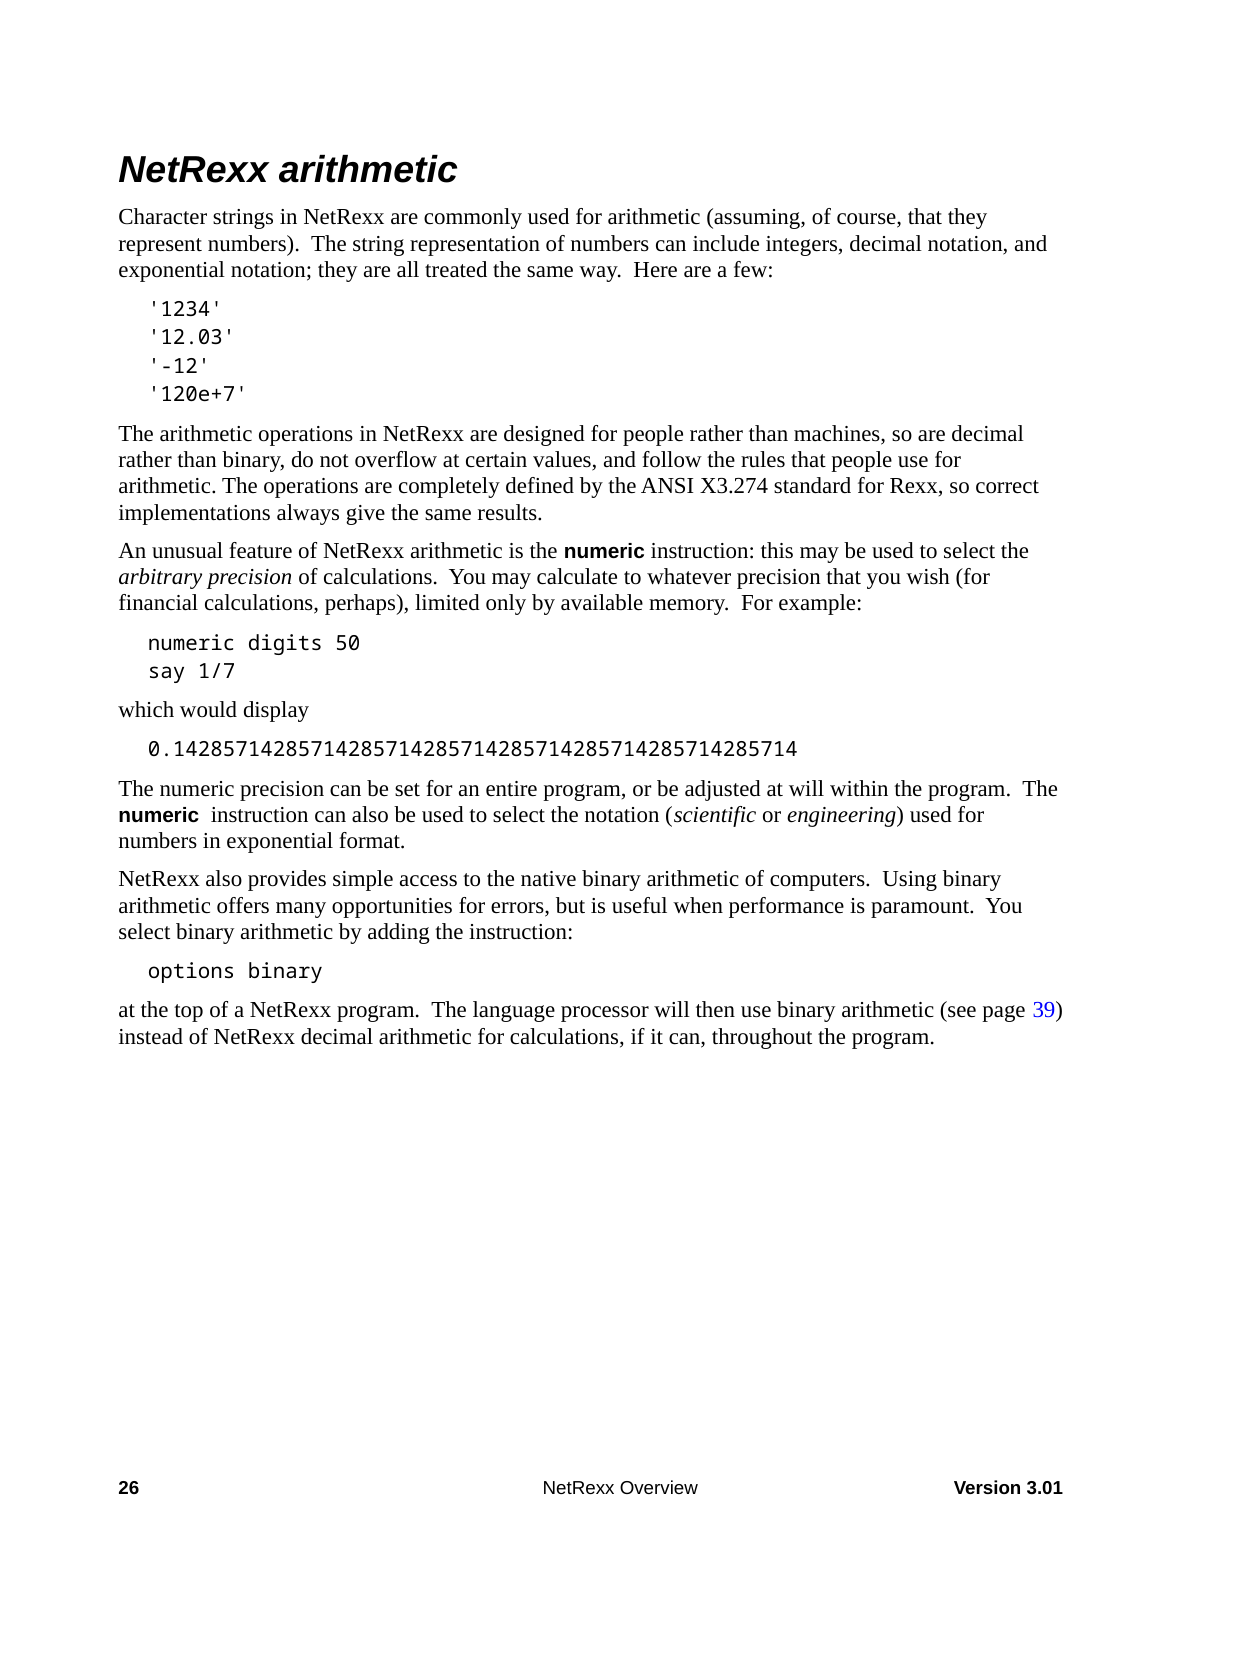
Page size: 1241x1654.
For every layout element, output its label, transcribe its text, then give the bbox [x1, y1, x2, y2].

text which would display [118, 696, 1063, 723]
text '1234' '12.03' '-12' '120e+7' [148, 294, 1063, 408]
text The numeric precision can be set for an entire program, or be adjusted at will within the program. The numeric instruction can also be used to select the notation (scientific or engineering) used for numbers in exponential format. [118, 774, 1063, 854]
text at the top of a NetRexx program. The language processor will then use binary arithmetic (see page 37) instead of NetRexx decimal arithmetic for calculations, if it can, throughout the program. [118, 996, 1063, 1049]
text Character strings in NetRexx are commonly used for arithmetic (assuming, of course, that they represent numbers). The string representation of numbers can include integers, decimal notation, and exponential notation; they are all treated the same way. Here are a few: [118, 203, 1063, 282]
text An unusual feature of NetRexx arithmetic is the numeric instruction: this may be used to select the arbitrary precision of calculations. You may calculate to whatever precision that you wish (for financial calculations, perhaps), limited only by available memory. For example: [118, 537, 1063, 616]
subtitle NetRexx arithmetic [118, 148, 1063, 191]
text options binary [148, 956, 1063, 985]
text numeric digits 50 say 1/7 [148, 628, 1063, 684]
text The arithmetic operations in NetRexx are designed for people rather than machines, so are decimal rather than binary, do not overflow at certain values, and follow the rules that people use for arithmetic. The operations are completely defined by the ANSI X3.274 standard for Rexx, so correct implementations always give the same results. [118, 419, 1063, 525]
text NetRexx also provides simple access to the native binary arithmetic of computers. Using binary arithmetic offers many opportunities for errors, but is useful when performance is paramount. You select binary arithmetic by adding the instruction: [118, 865, 1063, 944]
text 0.14285714285714285714285714285714285714285714285714 [148, 734, 1063, 763]
